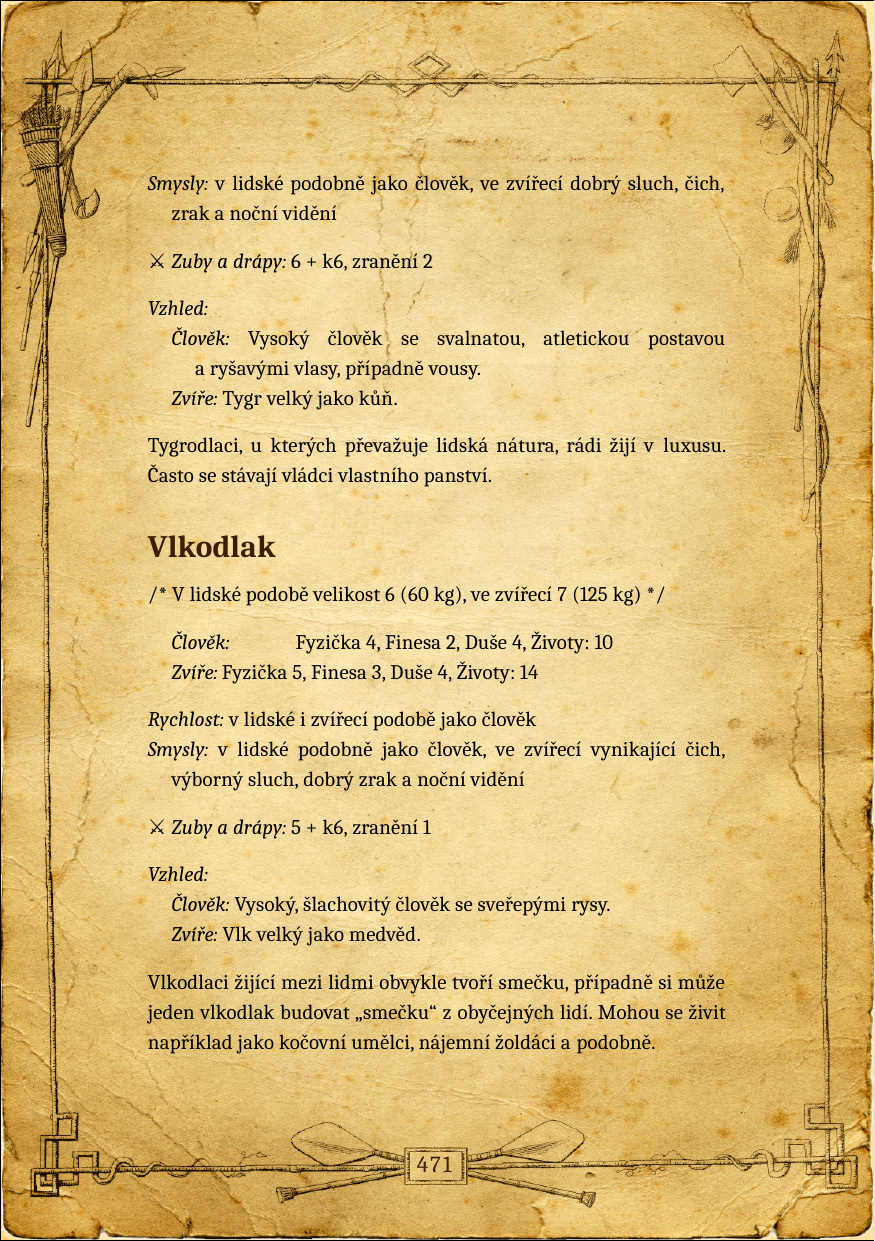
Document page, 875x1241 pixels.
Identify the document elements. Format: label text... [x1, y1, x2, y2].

text /* V⁠ lidské podobě velikost 6 (60 kg), ve zvířecí 7 (125 kg) */ [148, 583, 726, 607]
picture [1, 1, 874, 1240]
text Zvíře: Vlk velký jako medvěd. [171, 923, 726, 947]
text ⚔ Zuby a⁠ drápy: 5 + k6, zranění 1 [148, 816, 726, 839]
text Člověk: Fyzička 4, Finesa 2, Duše 4, Životy: 10 [171, 631, 726, 654]
text Vzhled: [148, 297, 726, 321]
text Rychlost: v⁠ lidské i⁠ zvířecí podobě jako člověk [148, 708, 726, 732]
text Zvíře: Tygr velký jako kůň. [171, 387, 726, 411]
text Smysly: v⁠ lidské podobně jako člověk, ve zvířecí dobrý sluch, čich, zrak a⁠ noční vidění [148, 172, 726, 226]
subtitle Vlkodlak [148, 529, 726, 565]
text ⚔ Zuby a⁠ drápy: 6 + k6, zranění 2 [148, 249, 726, 273]
text Vlkodlaci žijící mezi lidmi obvykle tvoří smečku, případně si může jeden vlkodlak budovat „smečku“ z⁠ obyčejných lidí. Mohou se živit například jako kočovní umělci, nájemní žoldáci a⁠ podobně. [148, 971, 726, 1054]
text Člověk: Vysoký, šlachovitý člověk se sveřepými rysy. [171, 893, 726, 917]
text Člověk: Vysoký člověk se svalnatou, atletickou postavou a⁠ ryšavými vlasy, případně vousy. [171, 327, 726, 381]
text Zvíře: Fyzička 5, Finesa 3, Duše 4, Životy: 14 [171, 661, 726, 684]
text Vzhled: [148, 863, 726, 887]
text Smysly: v⁠ lidské podobně jako člověk, ve zvířecí vynikající čich, výborný sluch, dobrý zrak a⁠ noční vidění [148, 738, 726, 792]
text Tygrodlaci, u⁠ kterých převažuje lidská nátura, rádi žijí v⁠ luxusu. Často se stávají vládci vlastního panství. [148, 434, 726, 488]
